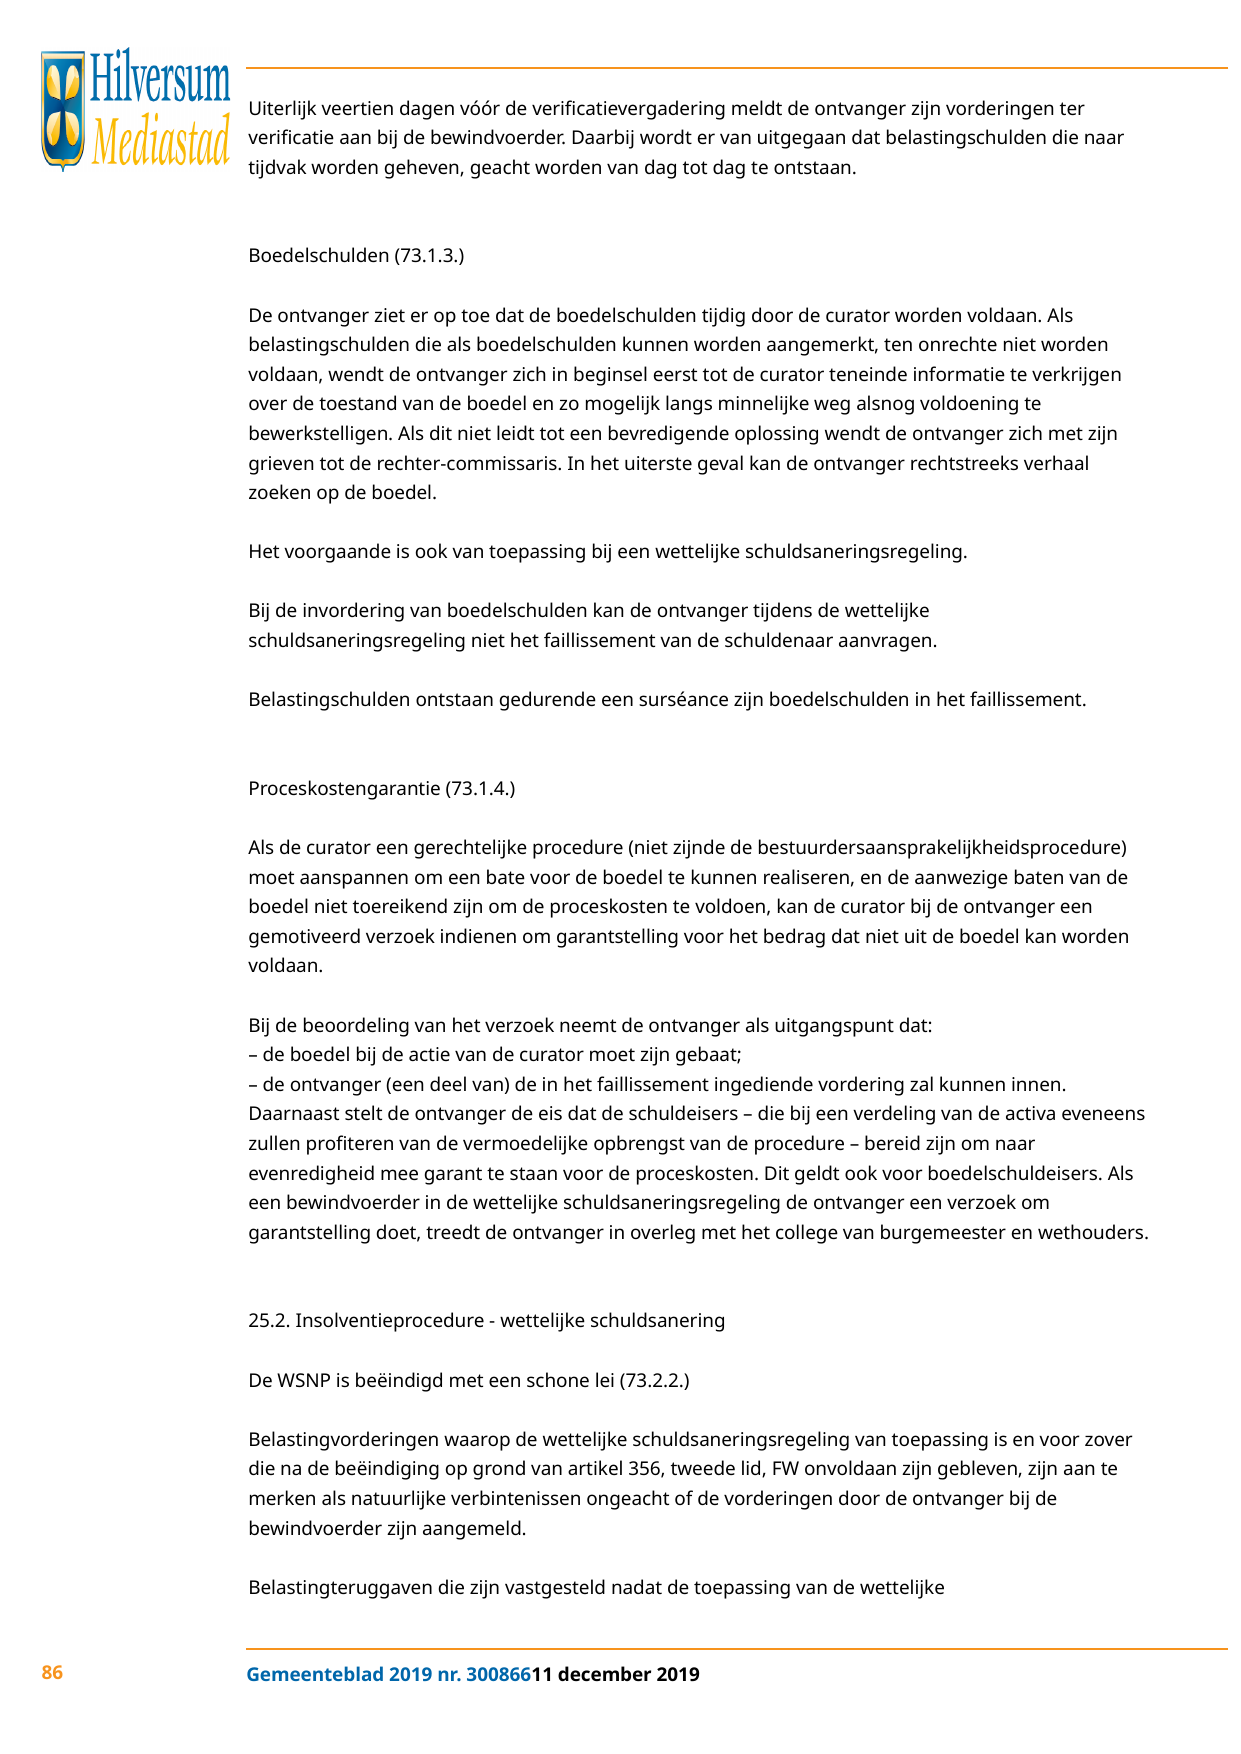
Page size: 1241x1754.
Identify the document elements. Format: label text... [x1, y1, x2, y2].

picture [41, 47, 231, 172]
text – de boedel bij de actie van de curator moet zijn gebaat; [248, 1041, 1152, 1067]
text Belastingvorderingen waarop de wettelijke schuldsaneringsregeling van toepassing is en voor zover die na de beëindiging op grond van artikel 356, tweede lid, FW onvoldaan zijn gebleven, zijn aan te merken als natuurlijke verbintenissen ongeacht of de vorderingen door de ontvanger bij de bewindvoerder zijn aangemeld. [248, 1426, 1152, 1541]
text Boedelschulden (73.1.3.) [248, 243, 1152, 268]
text De ontvanger ziet er op toe dat de boedelschulden tijdig door de curator worden voldaan. Als belastingschulden die als boedelschulden kunnen worden aangemerkt, ten onrechte niet worden voldaan, wendt de ontvanger zich in beginsel eerst tot de curator teneinde informatie te verkrijgen over de toestand van de boedel en zo mogelijk langs minnelijke weg alsnog voldoening te bewerkstelligen. Als dit niet leidt tot een bevredigende oplossing wendt de ontvanger zich met zijn grieven tot de rechter-commissaris. In het uiterste geval kan de ontvanger rechtstreeks verhaal zoeken op de boedel. [248, 302, 1152, 505]
text De WSNP is beëindigd met een schone lei (73.2.2.) [248, 1367, 1152, 1393]
text Uiterlijk veertien dagen vóór de verificatievergadering meldt de ontvanger zijn vorderingen ter verificatie aan bij de bewindvoerder. Daarbij wordt er van uitgegaan dat belastingschulden die naar tijdvak worden geheven, geacht worden van dag tot dag te ontstaan. [248, 95, 1152, 180]
text Daarnaast stelt de ontvanger de eis dat de schuldeisers – die bij een verdeling van de activa eveneens zullen profiteren van de vermoedelijke opbrengst van de procedure – bereid zijn om naar evenredigheid mee garant te staan voor de proceskosten. Dit geldt ook voor boedelschuldeisers. Als een bewindvoerder in de wettelijke schuldsaneringsregeling de ontvanger een verzoek om garantstelling doet, treedt de ontvanger in overleg met het college van burgemeester en wethouders. [248, 1101, 1152, 1245]
text Het voorgaande is ook van toepassing bij een wettelijke schuldsaneringsregeling. [248, 538, 1152, 564]
text Belastingschulden ontstaan gedurende een surséance zijn boedelschulden in het faillissement. [248, 686, 1152, 712]
text 25.2. Insolventieprocedure - wettelijke schuldsanering [248, 1308, 1152, 1333]
text Bij de invordering van boedelschulden kan de ontvanger tijdens de wettelijke schuldsaneringsregeling niet het faillissement van de schuldenaar aanvragen. [248, 598, 1152, 653]
text Belastingteruggaven die zijn vastgesteld nadat de toepassing van de wettelijke [248, 1574, 1152, 1600]
text – de ontvanger (een deel van) de in het faillissement ingediende vordering zal kunnen innen. [248, 1071, 1152, 1097]
text Bij de beoordeling van het verzoek neemt de ontvanger als uitgangspunt dat: [248, 1012, 1152, 1038]
text Proceskostengarantie (73.1.4.) [248, 775, 1152, 801]
text Als de curator een gerechtelijke procedure (niet zijnde de bestuurdersaansprakelijkheidsprocedure) moet aanspannen om een bate voor de boedel te kunnen realiseren, en de aanwezige baten van de boedel niet toereikend zijn om de proceskosten te voldoen, kan de curator bij de ontvanger een gemotiveerd verzoek indienen om garantstelling voor het bedrag dat niet uit de boedel kan worden voldaan. [248, 834, 1152, 978]
